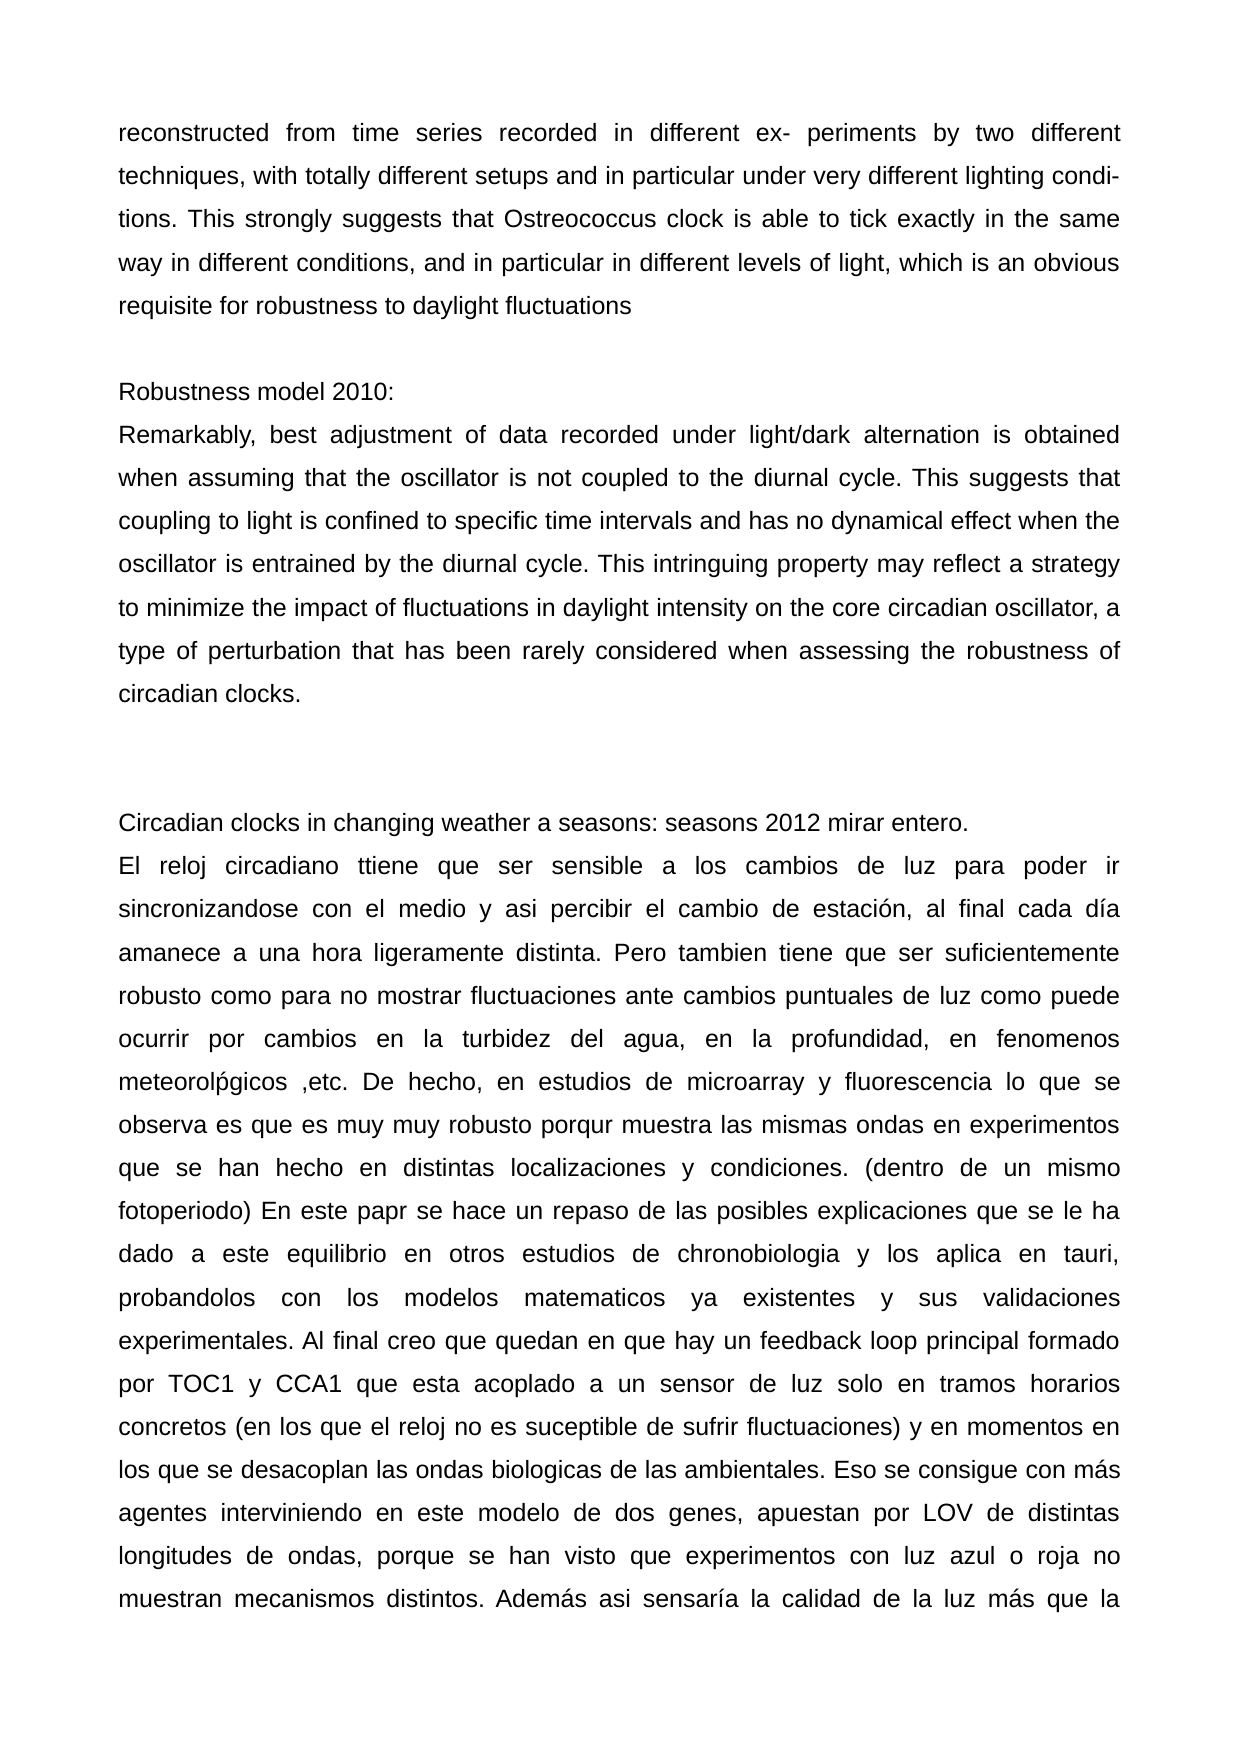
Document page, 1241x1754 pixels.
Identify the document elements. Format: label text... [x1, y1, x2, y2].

text Robustness model 2010: [118, 377, 1122, 406]
text El reloj circadiano ttiene que ser sensible a los cambios de luz para poder ir sincronizandose con el medio y asi percibir el cambio de estación, al final cada día amanece a una hora ligeramente distinta. Pero tambien tiene que ser suficientemente robusto como para no mostrar fluctuaciones ante cambios puntuales de luz como puede ocurrir por cambios en la turbidez del agua, en la profundidad, en fenomenos meteorolṕgicos ,etc. De hecho, en estudios de microarray y fluorescencia lo que se observa es que es muy muy robusto porqur muestra las mismas ondas en experimentos que se han hecho en distintas localizaciones y condiciones. (dentro de un mismo fotoperiodo) En este papr se hace un repaso de las posibles explicaciones que se le ha dado a este equilibrio en otros estudios de chronobiologia y los aplica en tauri, probandolos con los modelos matematicos ya existentes y sus validaciones experimentales. Al final creo que quedan en que hay un feedback loop principal formado por TOC1 y CCA1 que esta acoplado a un sensor de luz solo en tramos horarios concretos (en los que el reloj no es suceptible de sufrir fluctuaciones) y en momentos en los que se desacoplan las ondas biologicas de las ambientales. Eso se consigue con más agentes interviniendo en este modelo de dos genes, apuestan por LOV de distintas longitudes de ondas, porque se han visto que experimentos con luz azul o roja no muestran mecanismos distintos. Además asi sensaría la calidad de la luz más que la [118, 851, 1122, 1613]
text Circadian clocks in changing weather a seasons: seasons 2012 mirar entero. [118, 808, 1122, 837]
text Remarkably, best adjustment of data recorded under light/dark alternation is obtained when assuming that the oscillator is not coupled to the diurnal cycle. This suggests that coupling to light is confined to specific time intervals and has no dynamical effect when the oscillator is entrained by the diurnal cycle. This intringuing property may reflect a strategy to minimize the impact of fluctuations in daylight intensity on the core circadian oscillator, a type of perturbation that has been rarely considered when assessing the robustness of circadian clocks. [118, 420, 1122, 707]
text reconstructed from time series recorded in different ex- periments by two different techniques, with totally different setups and in particular under very different lighting condi- tions. This strongly suggests that Ostreococcus clock is able to tick exactly in the same way in different conditions, and in particular in different levels of light, which is an obvious requisite for robustness to daylight fluctuations [118, 118, 1122, 319]
